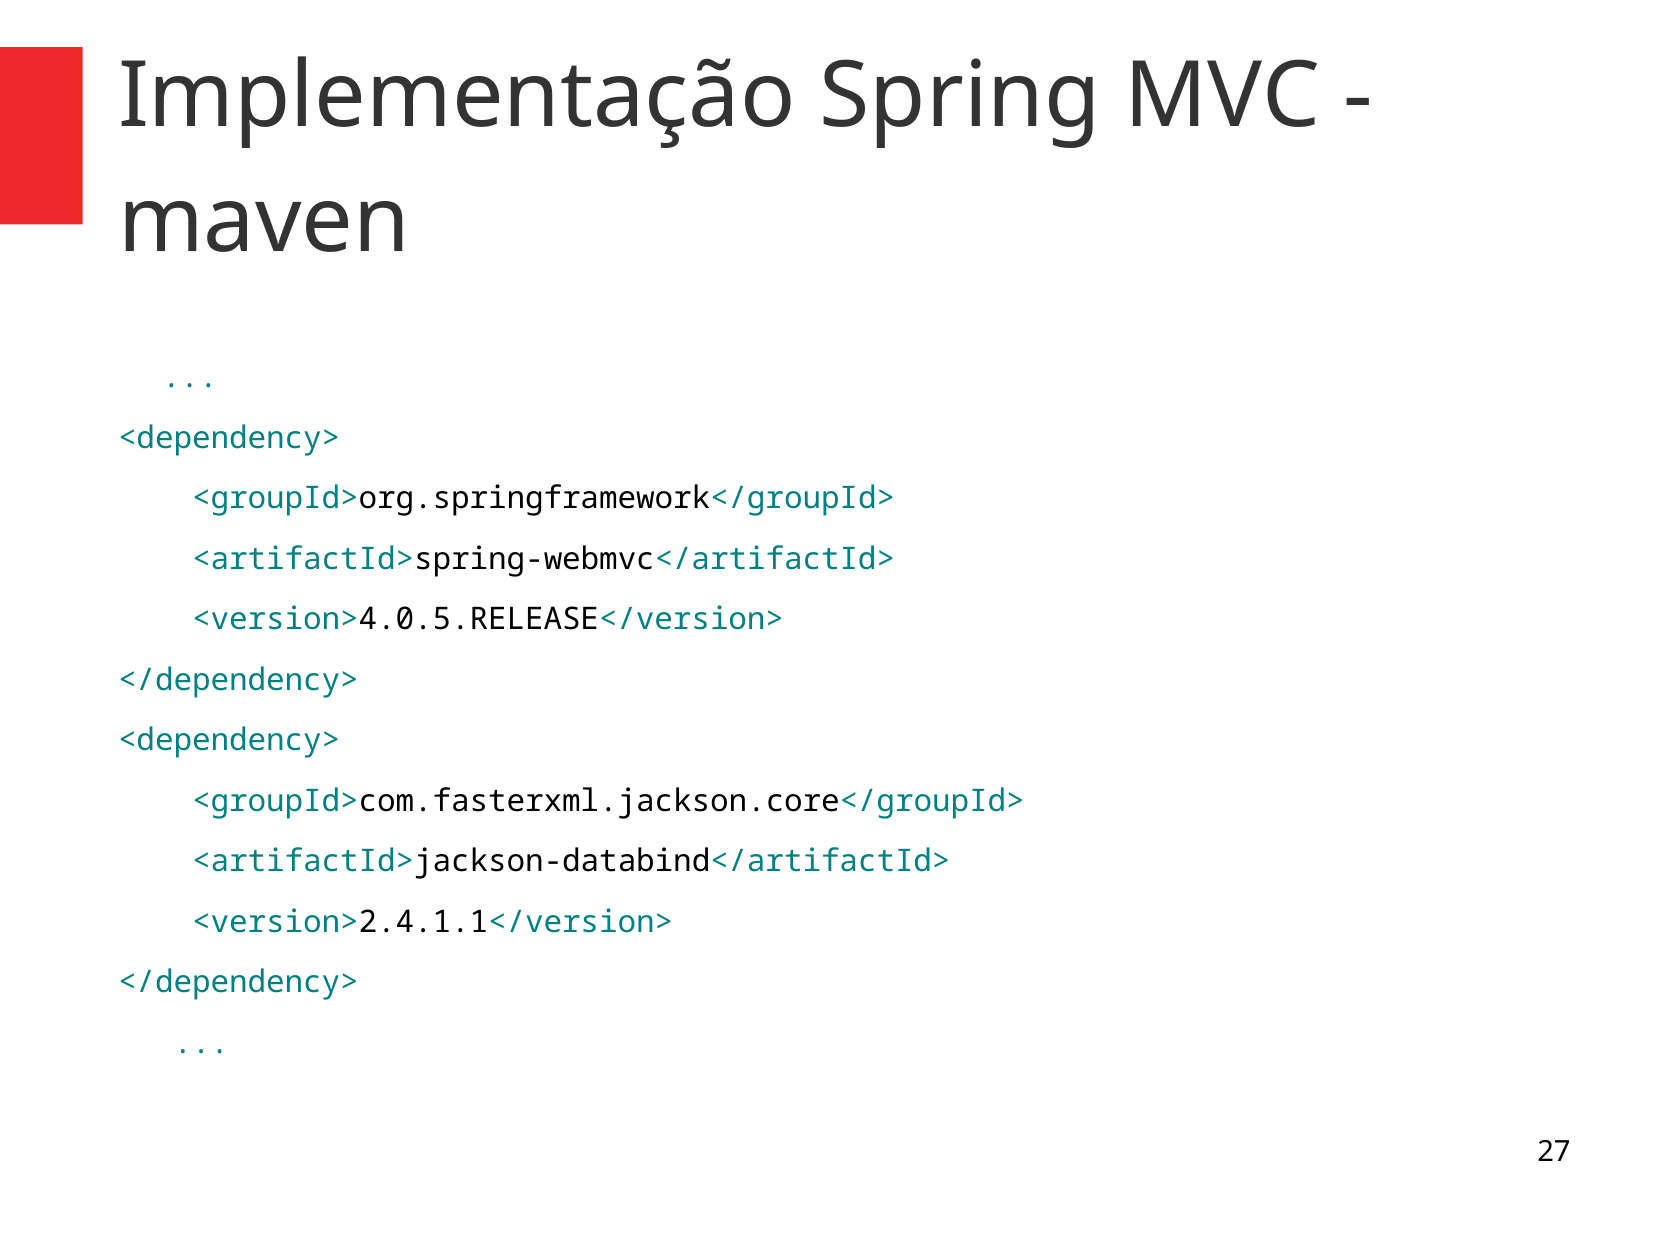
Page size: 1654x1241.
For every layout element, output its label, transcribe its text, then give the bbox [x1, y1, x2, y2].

list ... <dependency> <groupId>org.springframework</groupId> <artifactId>spring-webmvc</artifactId> <version>4.0.5.RELEASE</version> </dependency> <dependency> <groupId>com.fasterxml.jackson.core</groupId> <artifactId>jackson-databind</artifactId> <version>2.4.1.1</version> </dependency> ... [118, 354, 1536, 1074]
title Implementação Spring MVC - maven [118, 27, 1571, 279]
